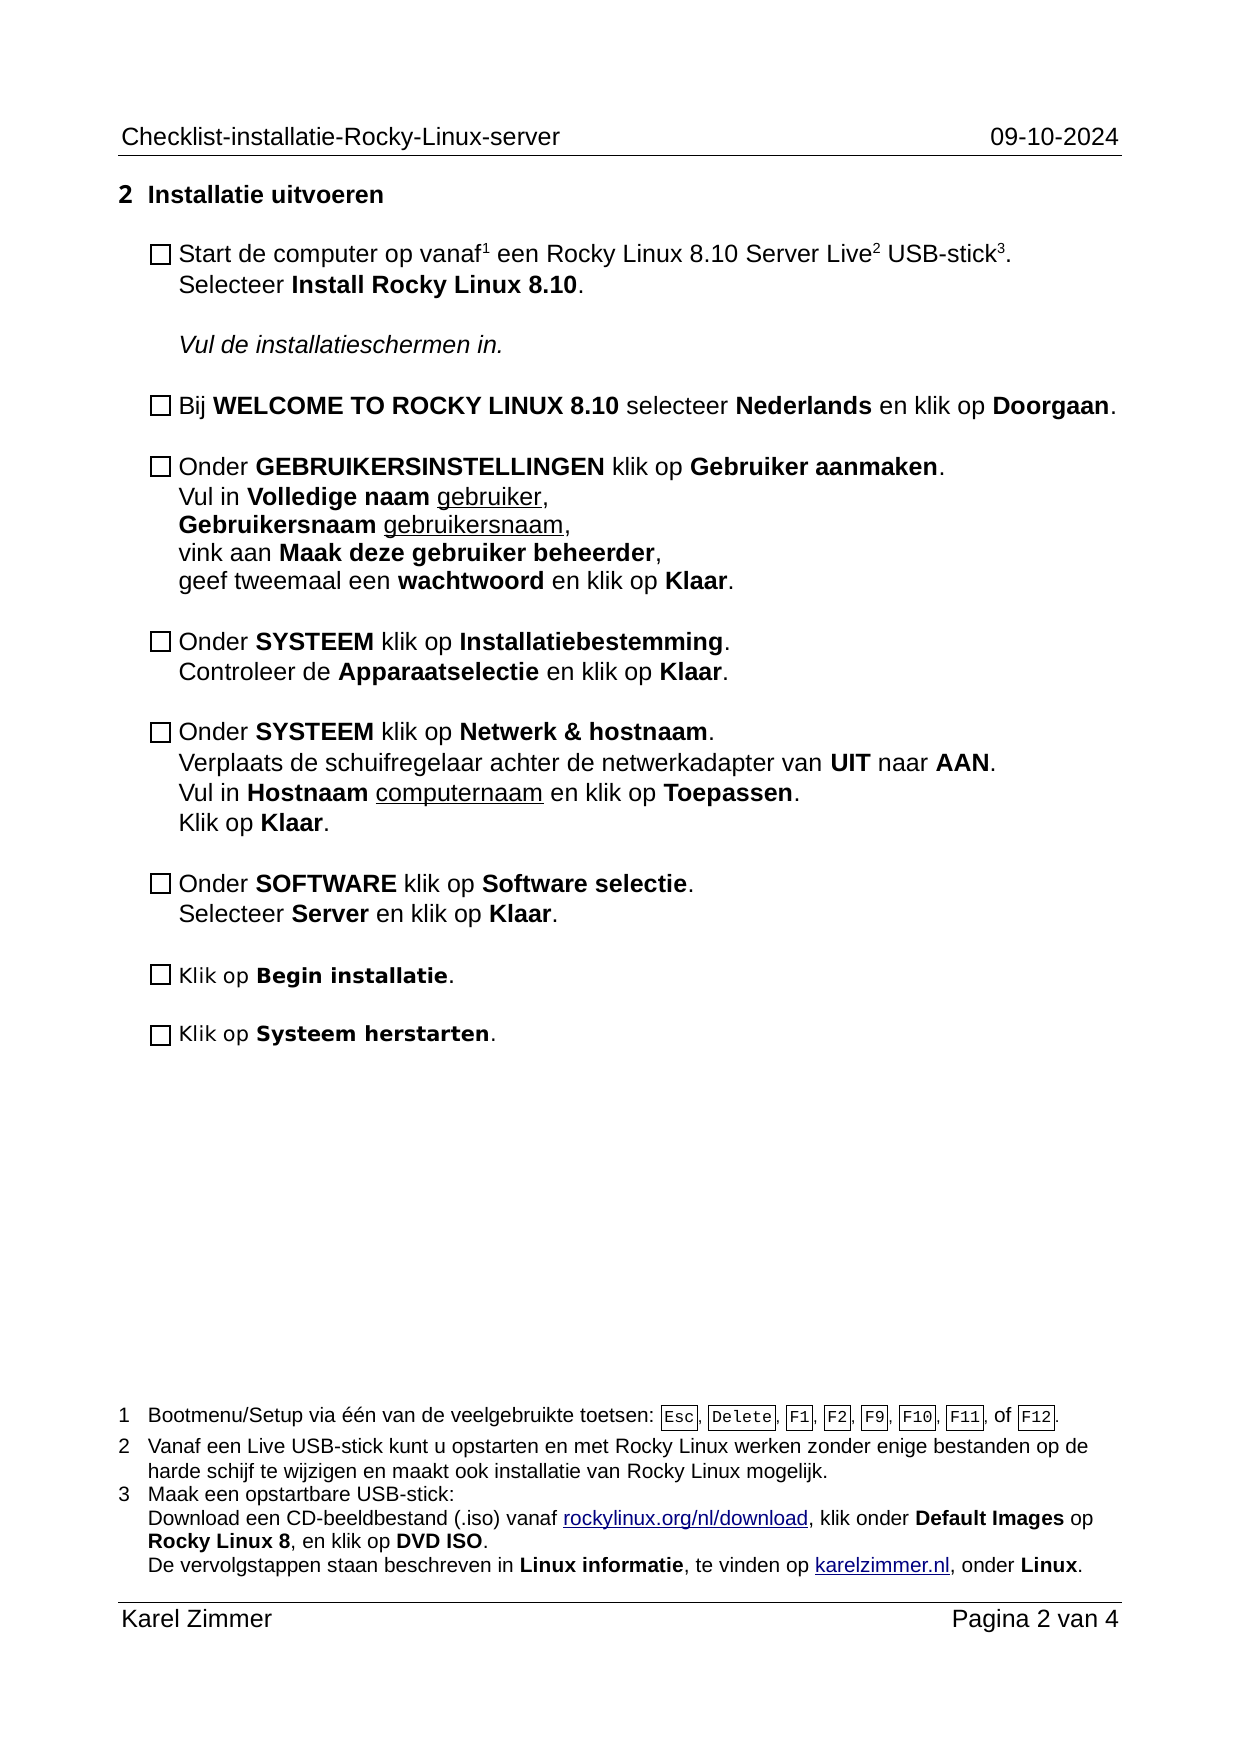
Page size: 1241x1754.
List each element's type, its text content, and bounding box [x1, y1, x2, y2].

table_cell Selecteer Install Rocky Linux 8.10. [177, 269, 1122, 300]
table_cell [118, 899, 142, 929]
table_cell [118, 929, 142, 960]
table_cell Vul in Volledige naam gebruiker, Gebruikersnaam gebruikersnaam, vink aan Maak deze gebruiker beheerder, geef tweemaal een wachtwoord en klik op Klaar. [177, 482, 1122, 596]
table_cell Onder SYSTEEM klik op Installatiebestemming. [177, 626, 1122, 657]
table_cell [118, 687, 142, 717]
table_cell [118, 596, 142, 626]
table_cell [142, 748, 177, 778]
table_cell [142, 657, 177, 687]
table_cell [118, 391, 142, 421]
table_cell [177, 596, 1122, 626]
table_cell Vul in Hostnaam computernaam en klik op Toepassen. [177, 778, 1122, 808]
table_cell [142, 990, 177, 1020]
table_cell [118, 330, 142, 360]
table_cell Controleer de Apparaatselectie en klik op Klaar. [177, 657, 1122, 687]
table_cell Selecteer Server en klik op Klaar. [177, 899, 1122, 929]
table_cell [142, 300, 177, 330]
table_cell [142, 421, 177, 451]
table_cell [177, 687, 1122, 717]
table_cell [177, 929, 1122, 960]
table_cell [118, 451, 142, 482]
table_cell [118, 748, 142, 778]
table_cell [177, 990, 1122, 1020]
table_cell [118, 839, 142, 869]
table_cell [118, 717, 142, 747]
table_cell [142, 451, 177, 482]
table_cell Vul de installatieschermen in. [177, 330, 1122, 360]
table_cell [118, 778, 142, 808]
table_cell Onder GEBRUIKERSINSTELLINGEN klik op Gebruiker aanmaken. [177, 451, 1122, 482]
table_cell Bij WELCOME TO ROCKY LINUX 8.10 selecteer Nederlands en klik op Doorgaan. [177, 391, 1122, 421]
table_cell [142, 360, 177, 391]
table_cell [118, 482, 142, 596]
table_header [118, 239, 142, 269]
table_cell [177, 421, 1122, 451]
table_cell [142, 596, 177, 626]
table_cell [118, 869, 142, 899]
table_cell [118, 626, 142, 657]
table_cell [118, 657, 142, 687]
table_cell [142, 687, 177, 717]
table_cell [177, 360, 1122, 391]
table_cell [142, 778, 177, 808]
table_cell [142, 839, 177, 869]
table_cell [118, 960, 142, 990]
table_cell [118, 300, 142, 330]
table_cell [118, 360, 142, 391]
table_cell [177, 839, 1122, 869]
table_cell [142, 899, 177, 929]
table_cell [118, 1020, 142, 1051]
table_cell Verplaats de schuifregelaar achter de netwerkadapter van UIT naar AAN. [177, 748, 1122, 778]
table_cell [142, 960, 177, 990]
table_cell [142, 929, 177, 960]
list Installatie uitvoeren [118, 177, 1122, 211]
table_cell [142, 391, 177, 421]
table_cell Klik op Begin installatie. [177, 960, 1122, 990]
table_cell Klik op Klaar. [177, 808, 1122, 838]
table_header Start de computer op vanaf een Rocky Linux 8.10 Server Live USB-stick. [177, 239, 1122, 269]
table_cell Klik op Systeem herstarten. [177, 1020, 1122, 1051]
table_cell [177, 300, 1122, 330]
table_cell [142, 330, 177, 360]
table_cell [142, 717, 177, 747]
table_cell [142, 626, 177, 657]
table_cell [118, 990, 142, 1020]
table_cell [142, 482, 177, 596]
table_cell Onder SYSTEEM klik op Netwerk & hostnaam. [177, 717, 1122, 747]
table_cell [142, 1020, 177, 1051]
table_cell [118, 808, 142, 838]
table_cell [118, 269, 142, 300]
table_cell [118, 421, 142, 451]
table_cell Onder SOFTWARE klik op Software selectie. [177, 869, 1122, 899]
table_cell [142, 269, 177, 300]
table_cell [142, 869, 177, 899]
table_header [142, 239, 177, 269]
table_cell [142, 808, 177, 838]
